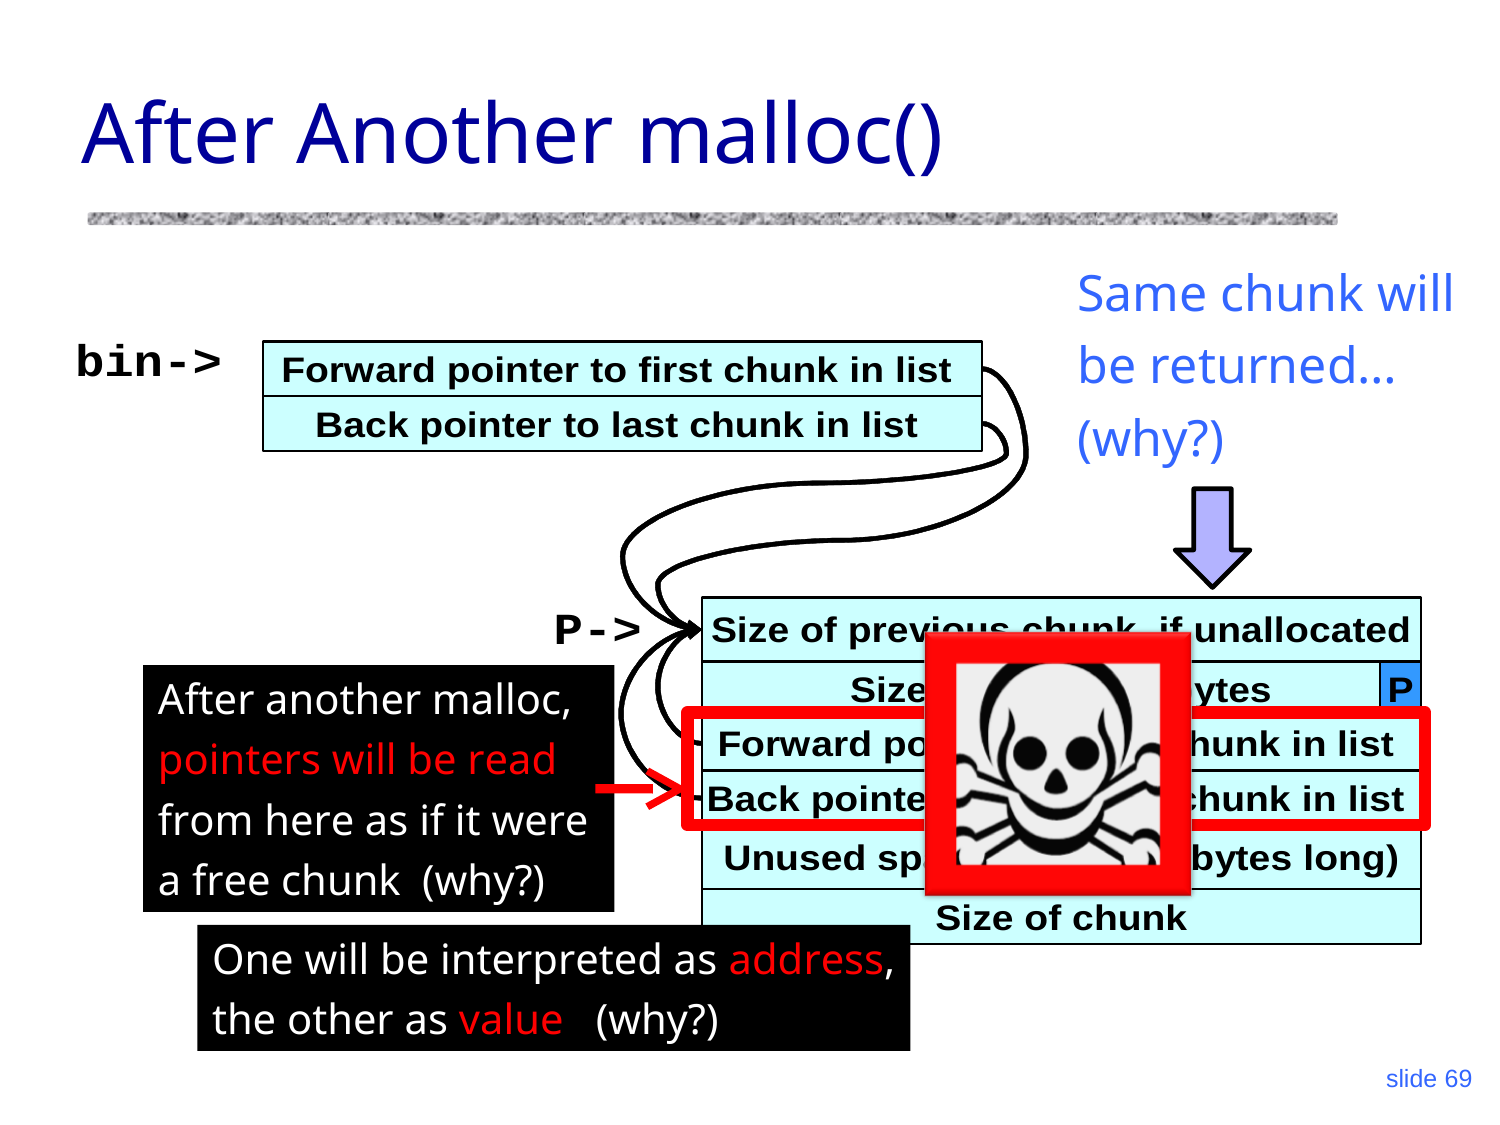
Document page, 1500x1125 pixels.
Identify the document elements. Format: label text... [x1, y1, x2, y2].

text_box [1175, 488, 1251, 588]
text_box After another malloc, pointers will be read from here as if it were a free chunk (why?) [143, 665, 615, 912]
text_box One will be interpreted as address, the other as value (why?) [197, 924, 911, 1051]
picture [87, 212, 1338, 226]
title After Another malloc() [66, 37, 1342, 188]
text_box slide <number> [1174, 1025, 1488, 1101]
text_box Same chunk will be returned… (why?) [1062, 253, 1471, 475]
picture [75, 340, 1426, 948]
